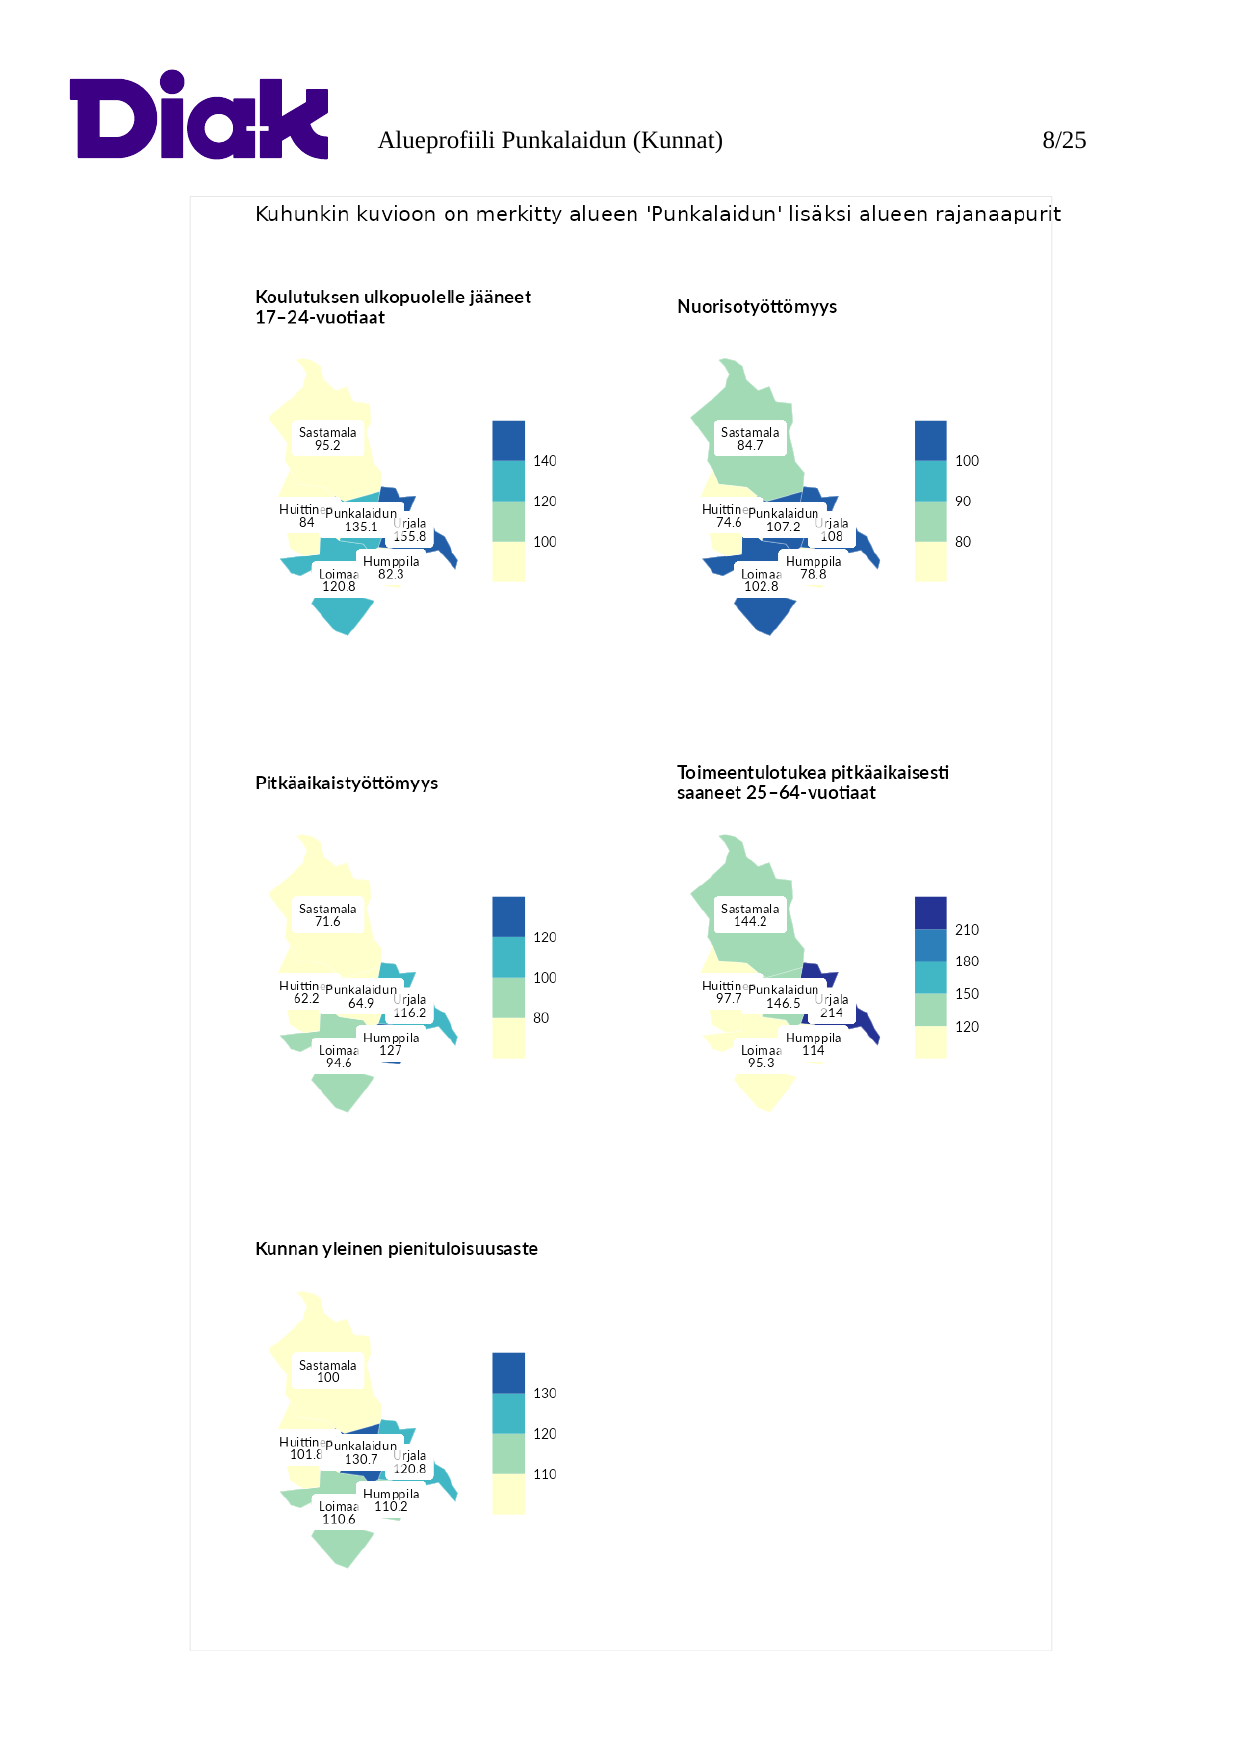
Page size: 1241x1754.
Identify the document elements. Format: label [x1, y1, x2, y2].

picture [61, 196, 1179, 1651]
